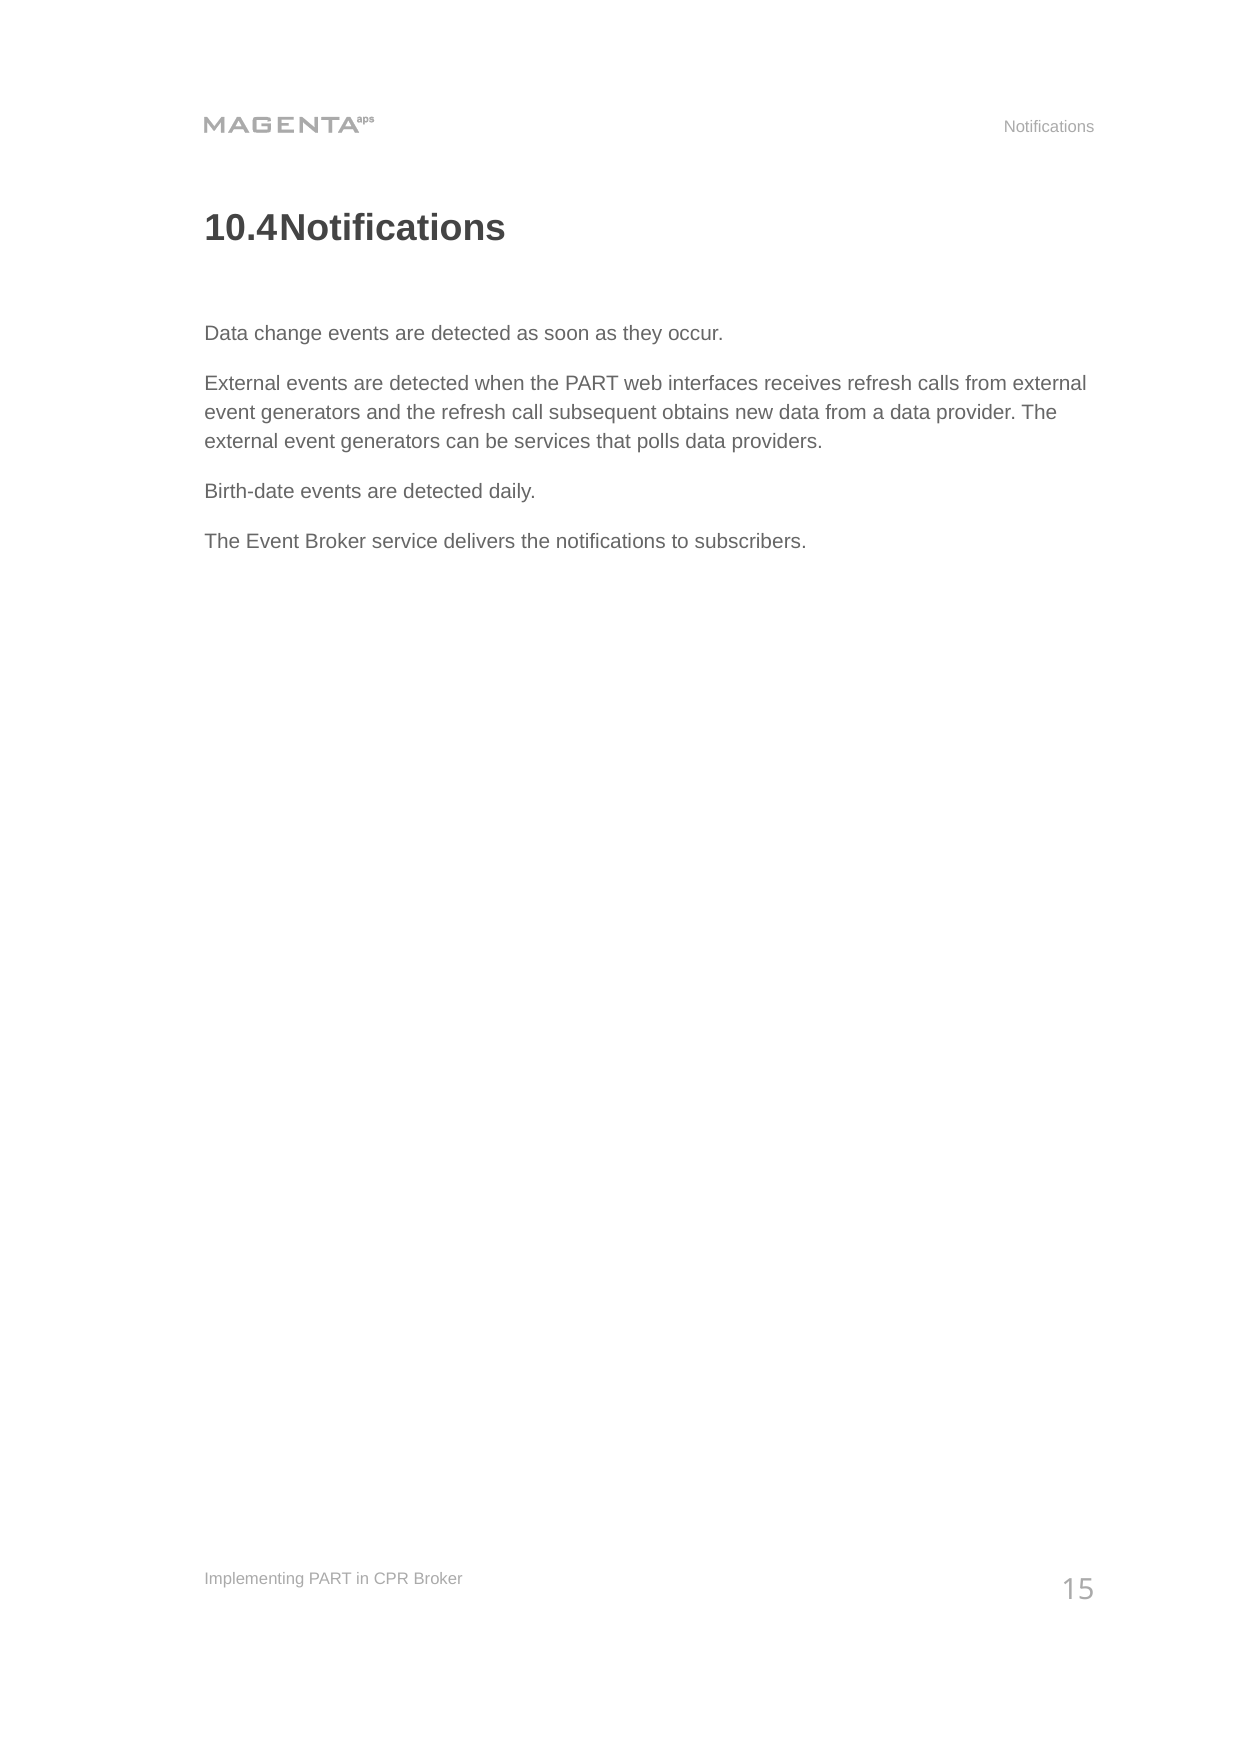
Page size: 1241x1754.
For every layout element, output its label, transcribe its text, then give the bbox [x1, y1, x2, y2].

text Birth-date events are detected daily. [204, 475, 1094, 504]
text The Event Broker service delivers the notifications to subscribers. [204, 525, 1094, 554]
subtitle Notifications [204, 194, 1094, 252]
text External events are detected when the PART web interfaces receives refresh calls from external event generators and the refresh call subsequent obtains new data from a data provider. The external event generators can be services that polls data providers. [204, 367, 1094, 454]
text Data change events are detected as soon as they occur. [204, 317, 1094, 346]
